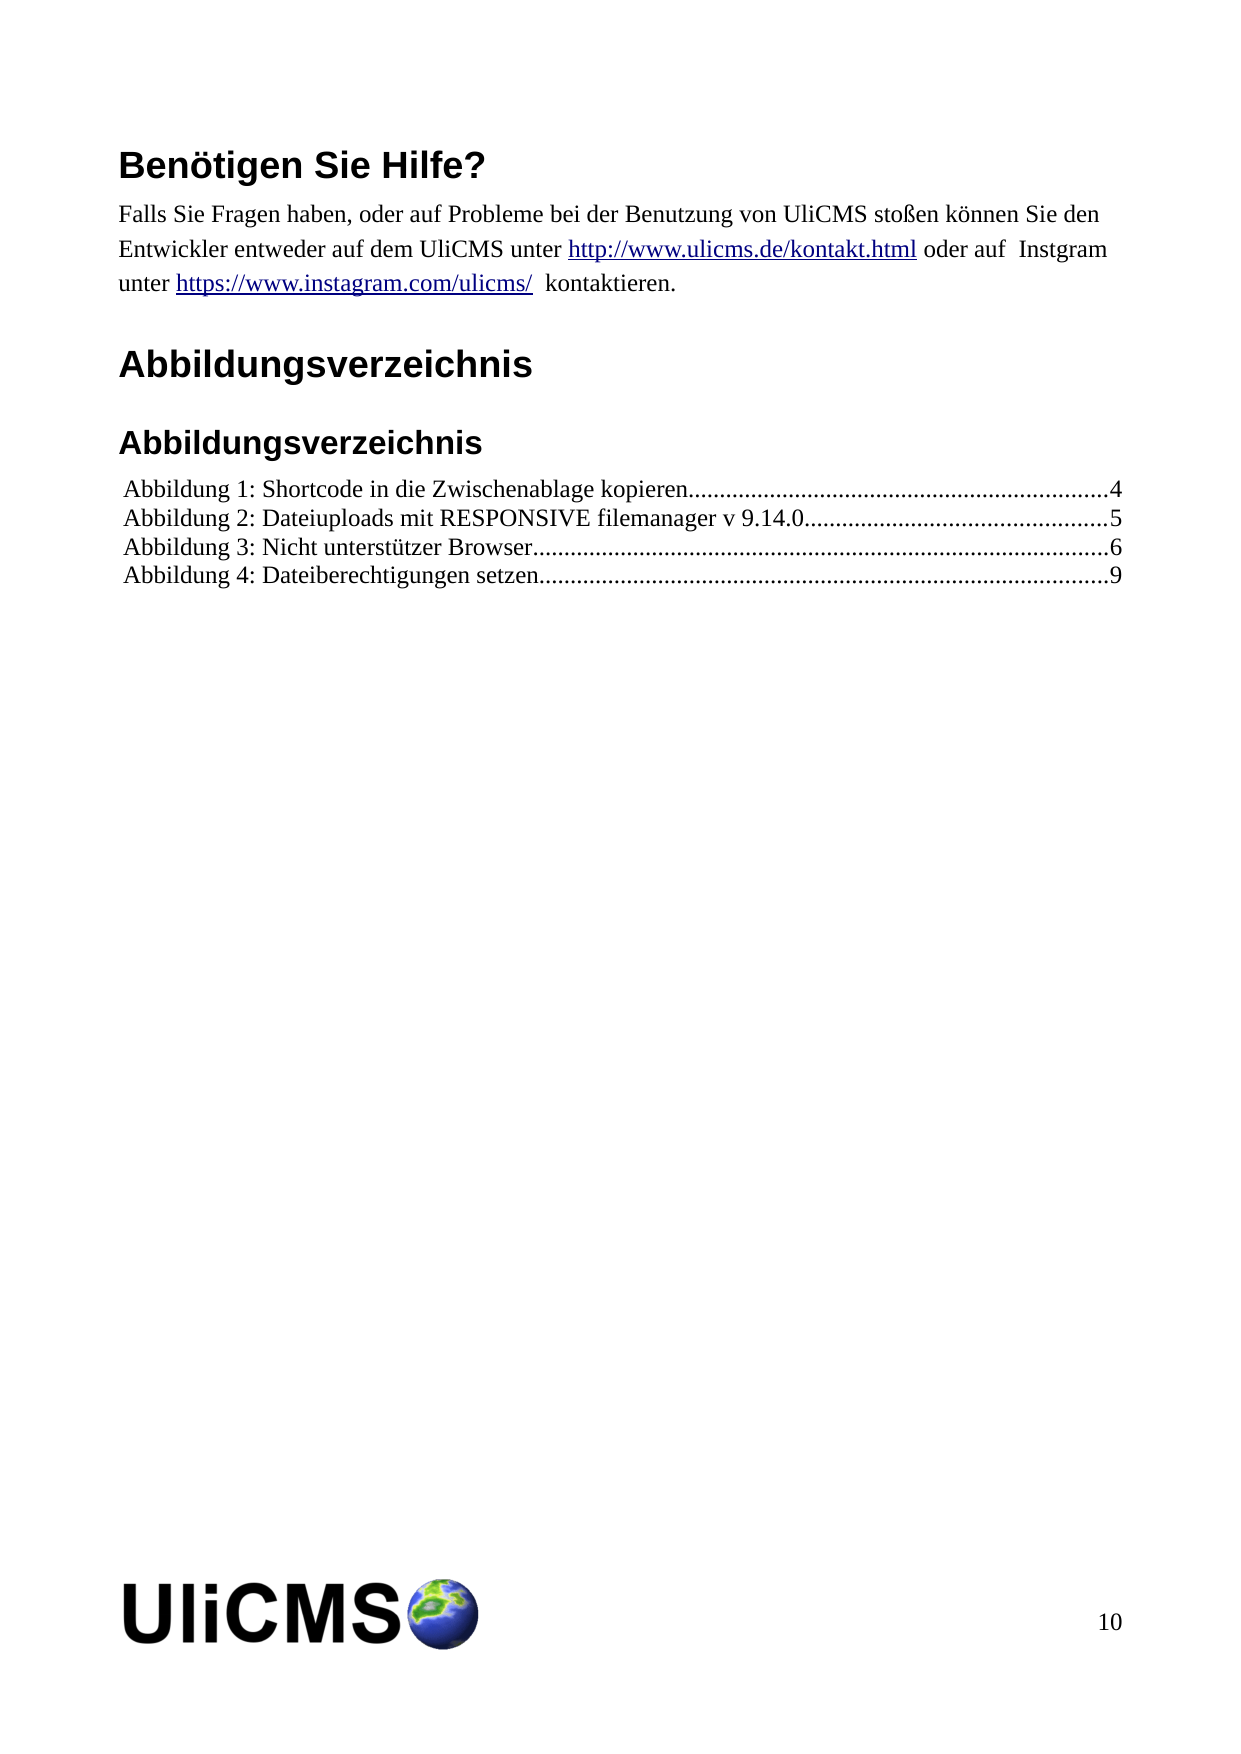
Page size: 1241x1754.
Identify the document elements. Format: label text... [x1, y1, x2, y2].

picture [118, 1578, 479, 1652]
text Falls Sie Fragen haben, oder auf Probleme bei der Benutzung von UliCMS stoßen können Sie den Entwickler entweder auf dem UliCMS unter http://www.ulicms.de/kontakt.html oder auf Instgram unter https://www.instagram.com/ulicms/ kontaktieren. [118, 199, 1122, 297]
text Abbildung 2: Dateiuploads mit RESPONSIVE filemanager v 9.14.0 5 [118, 503, 1122, 532]
subtitle Benötigen Sie Hilfe? [118, 143, 1122, 187]
subtitle Abbildungsverzeichnis [118, 342, 1122, 386]
text Abbildung 4: Dateiberechtigungen setzen 9 [118, 561, 1122, 589]
text Abbildung 1: Shortcode in die Zwischenablage kopieren 4 [118, 474, 1122, 503]
subtitle Abbildungsverzeichnis [118, 423, 1122, 462]
text Abbildung 3: Nicht unterstützer Browser 6 [118, 532, 1122, 561]
